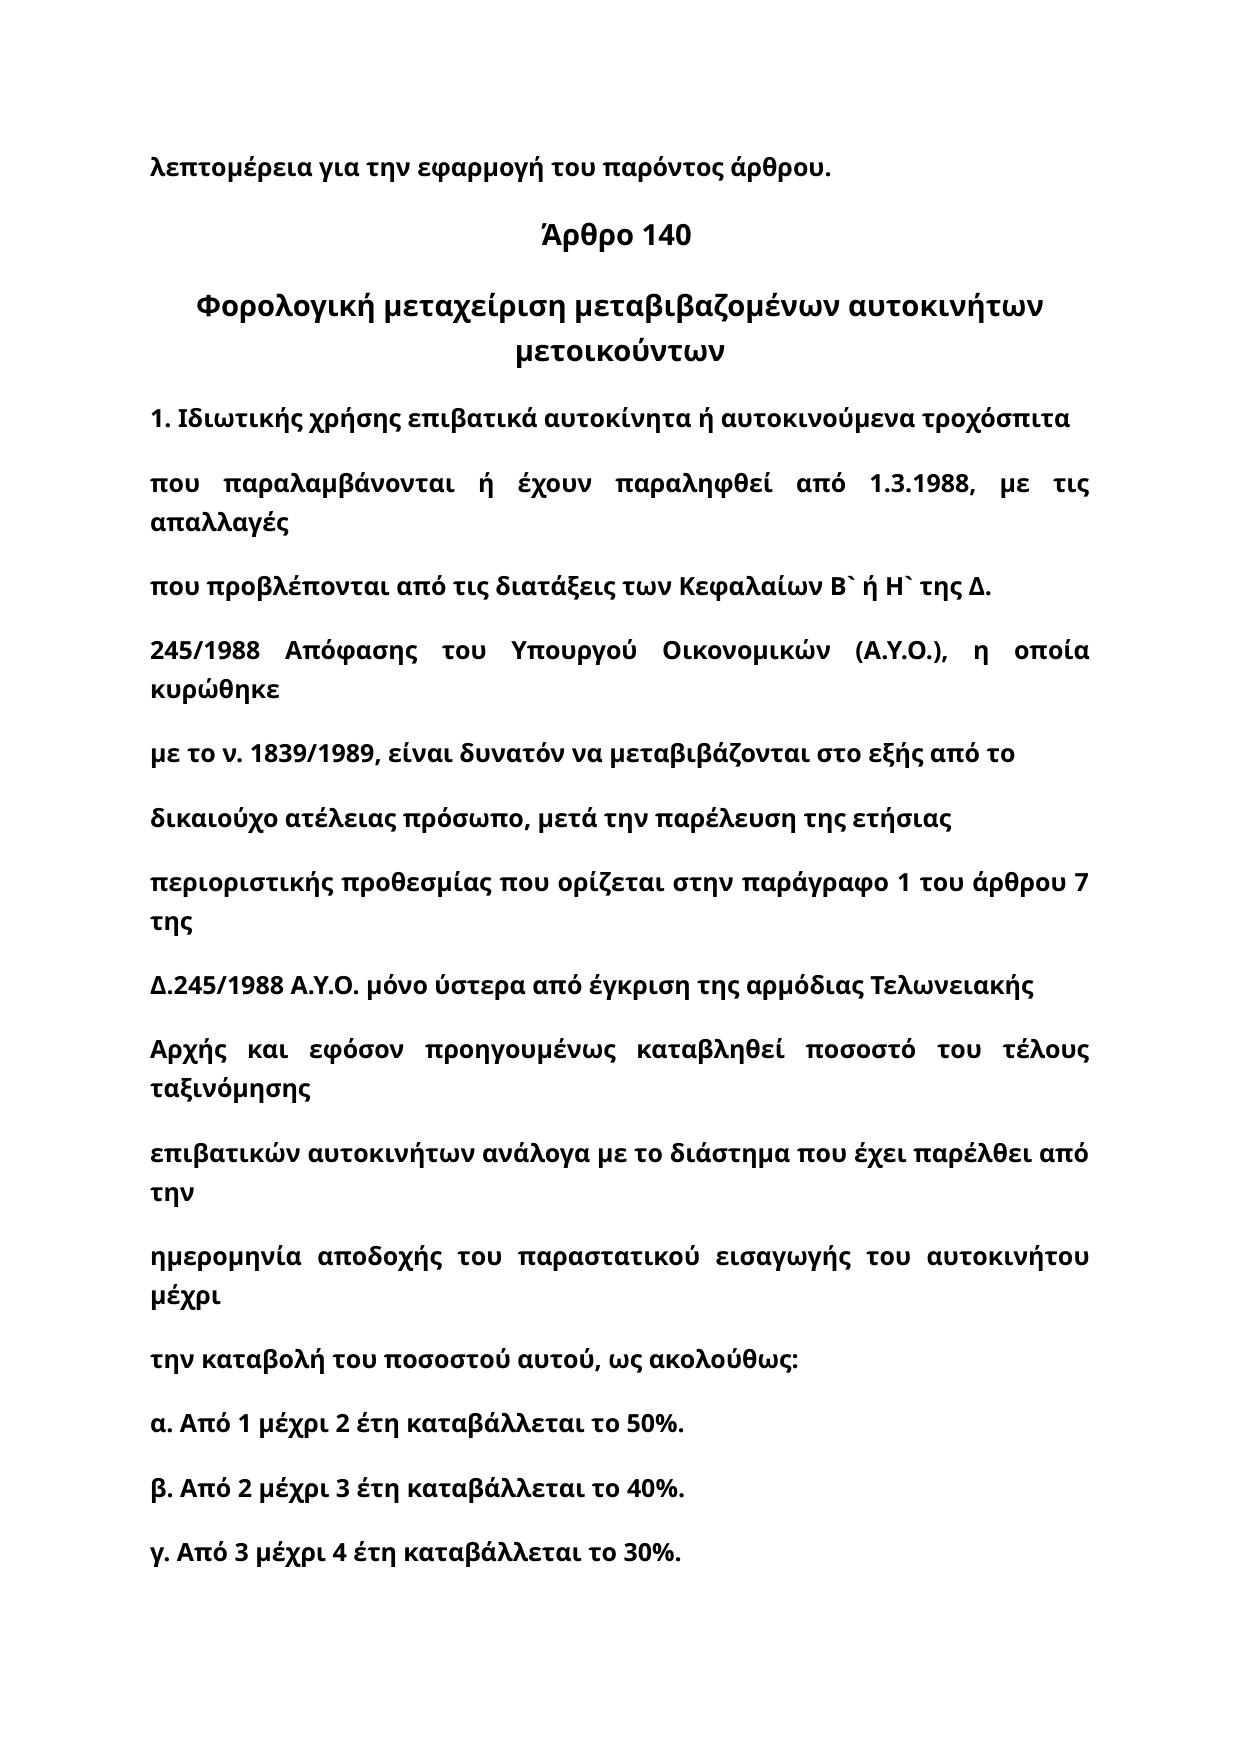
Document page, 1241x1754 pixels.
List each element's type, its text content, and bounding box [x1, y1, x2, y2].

text που προβλέπονται από τις διατάξεις των Κεφαλαίων Β` ή Η` της Δ. [150, 568, 1090, 603]
text ημερομηνία αποδοχής του παραστατικού εισαγωγής του αυτοκινήτου μέχρι [150, 1238, 1090, 1312]
text 1. Ιδιωτικής χρήσης επιβατικά αυτοκίνητα ή αυτοκινούμενα τροχόσπιτα [150, 401, 1090, 435]
subtitle Άρθρο 140 [150, 214, 1090, 254]
text β. Από 2 μέχρι 3 έτη καταβάλλεται το 40%. [150, 1470, 1090, 1504]
text 245/1988 Απόφασης του Υπουργού Οικονομικών (Α.Υ.Ο.), η οποία κυρώθηκε [150, 633, 1090, 706]
text α. Από 1 μέχρι 2 έτη καταβάλλεται το 50%. [150, 1406, 1090, 1440]
text γ. Από 3 μέχρι 4 έτη καταβάλλεται το 30%. [150, 1534, 1090, 1568]
text περιοριστικής προθεσμίας που ορίζεται στην παράγραφο 1 του άρθρου 7 της [150, 864, 1090, 938]
text Δ.245/1988 Α.Υ.Ο. μόνο ύστερα από έγκριση της αρμόδιας Τελωνειακής [150, 968, 1090, 1002]
text Αρχής και εφόσον προηγουμένως καταβληθεί ποσοστό του τέλους ταξινόμησης [150, 1032, 1090, 1105]
text δικαιούχο ατέλειας πρόσωπο, μετά την παρέλευση της ετήσιας [150, 800, 1090, 834]
text την καταβολή του ποσοστού αυτού, ως ακολούθως: [150, 1342, 1090, 1376]
subtitle Φορολογική μεταχείριση μεταβιβαζομένων αυτοκινήτων μετοικούντων [150, 285, 1090, 370]
text με το ν. 1839/1989, είναι δυνατόν να μεταβιβάζονται στο εξής από το [150, 736, 1090, 770]
text λεπτομέρεια για την εφαρμογή του παρόντος άρθρου. [150, 150, 1090, 184]
text που παραλαμβάνονται ή έχουν παραληφθεί από 1.3.1988, με τις απαλλαγές [150, 465, 1090, 538]
text επιβατικών αυτοκινήτων ανάλογα με το διάστημα που έχει παρέλθει από την [150, 1135, 1090, 1208]
